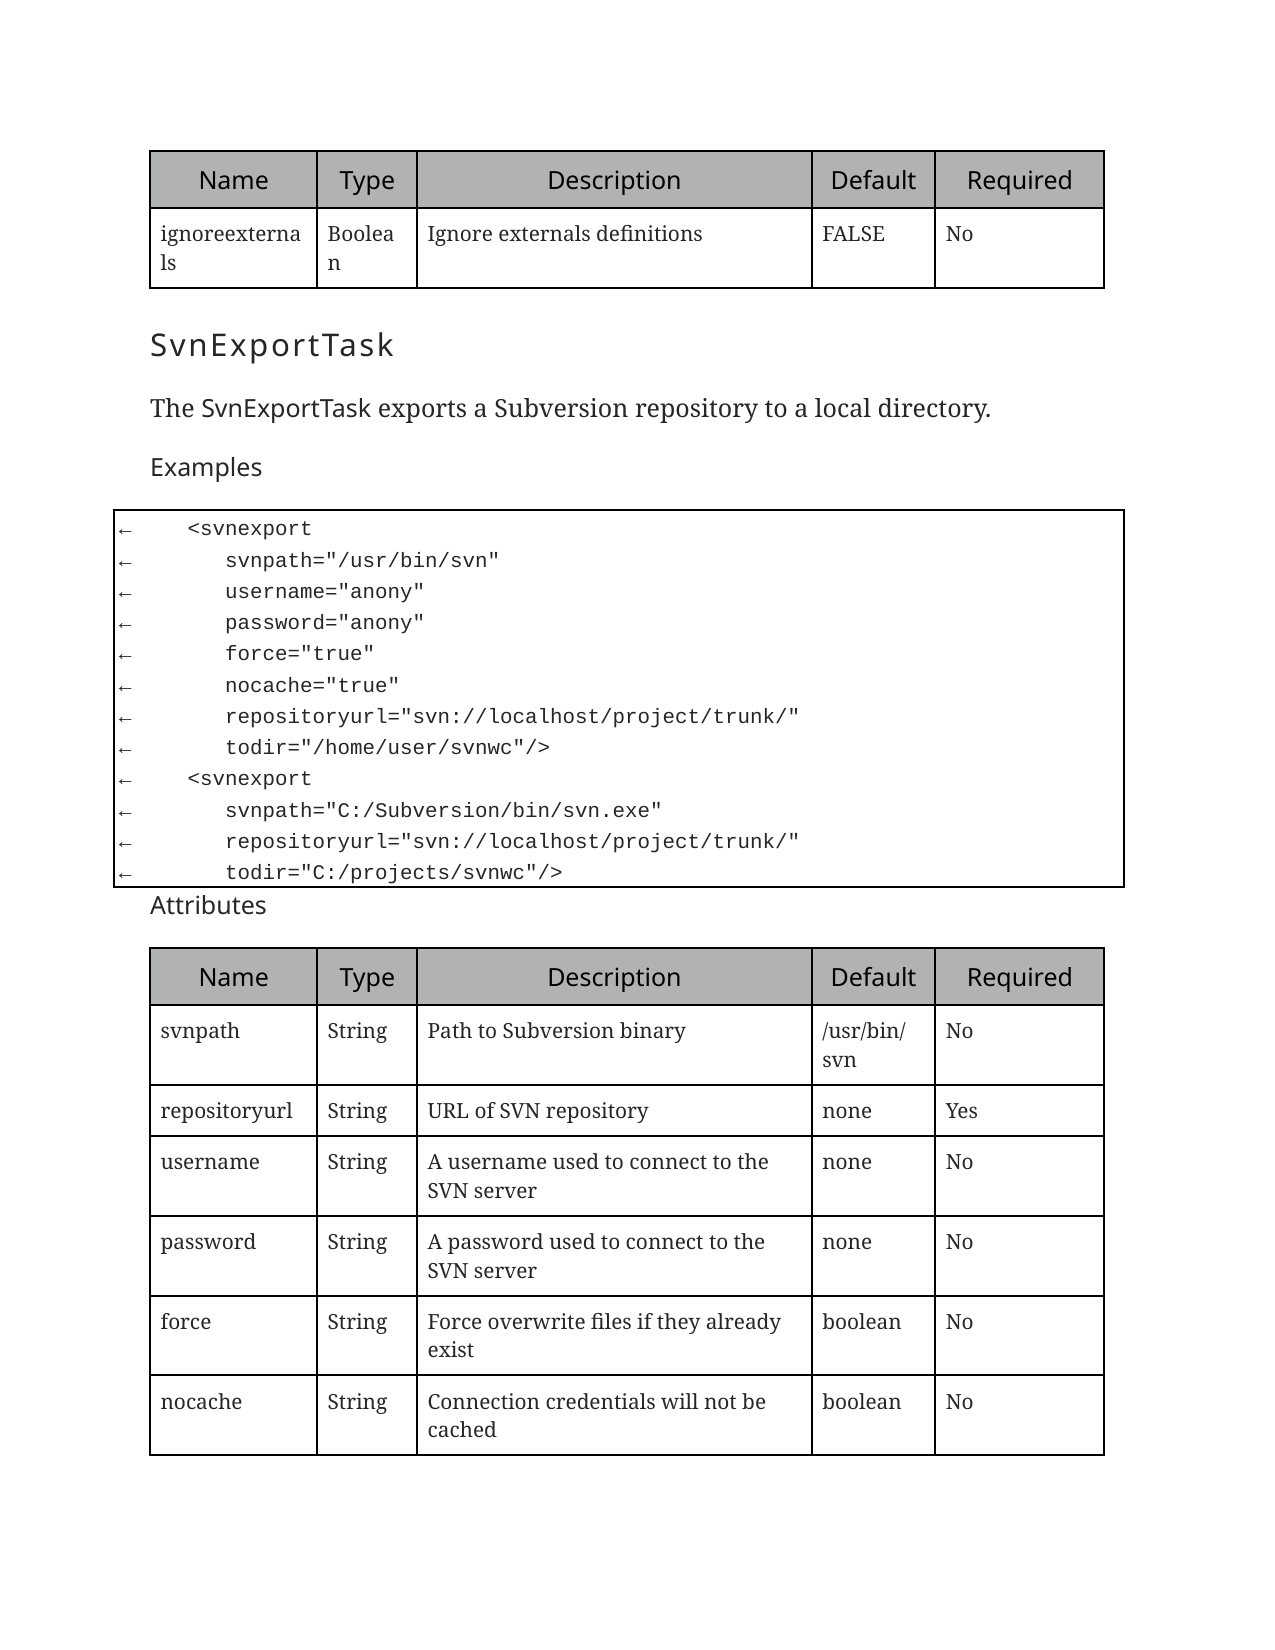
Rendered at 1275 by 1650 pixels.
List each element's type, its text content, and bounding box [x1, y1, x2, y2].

list nocache="true" [115, 665, 1123, 696]
table_cell none [813, 1217, 934, 1294]
table_header Name [151, 949, 316, 1004]
table_cell String [318, 1086, 416, 1135]
table_cell Yes [936, 1086, 1103, 1135]
table_cell String [318, 1137, 416, 1215]
table_cell ignoreexternals [151, 209, 316, 287]
list username="anony" [115, 571, 1123, 602]
list svnpath="/usr/bin/svn" [115, 540, 1123, 571]
list <svnexport [115, 511, 1123, 540]
table_cell username [151, 1137, 316, 1215]
table_cell Connection credentials will not be cached [418, 1376, 811, 1454]
table_cell Path to Subversion binary [418, 1006, 811, 1084]
table_cell none [813, 1137, 934, 1215]
table_cell none [813, 1086, 934, 1135]
table_cell boolean [813, 1376, 934, 1454]
table_cell No [936, 209, 1103, 287]
table_header Type [318, 152, 416, 207]
table_cell URL of SVN repository [418, 1086, 811, 1135]
table_cell password [151, 1217, 316, 1294]
table_cell /usr/bin/svn [813, 1006, 934, 1084]
table_cell String [318, 1376, 416, 1454]
table_header Description [418, 152, 811, 207]
text The SvnExportTask exports a Subversion repository to a local directory. [150, 391, 1125, 424]
text Examples [150, 449, 1125, 484]
table_cell Ignore externals definitions [418, 209, 811, 287]
list todir="/home/user/svnwc"/> [115, 727, 1123, 759]
table_cell A username used to connect to the SVN server [418, 1137, 811, 1215]
list force="true" [115, 634, 1123, 665]
text Attributes [150, 888, 1125, 922]
table_cell No [936, 1137, 1103, 1215]
table_cell A password used to connect to the SVN server [418, 1217, 811, 1294]
list repositoryurl="svn://localhost/project/trunk/" [115, 696, 1123, 727]
table_cell String [318, 1217, 416, 1294]
table_cell repositoryurl [151, 1086, 316, 1135]
table_cell No [936, 1006, 1103, 1084]
table_cell nocache [151, 1376, 316, 1454]
table_cell Boolean [318, 209, 416, 287]
table_header Type [318, 949, 416, 1004]
table_cell No [936, 1297, 1103, 1374]
list svnpath="C:/Subversion/bin/svn.exe" [115, 790, 1123, 821]
table_header Default [813, 949, 934, 1004]
table_cell Force overwrite files if they already exist [418, 1297, 811, 1374]
table_cell No [936, 1217, 1103, 1294]
table_cell boolean [813, 1297, 934, 1374]
table_cell FALSE [813, 209, 934, 287]
table_header Default [813, 152, 934, 207]
table_cell String [318, 1297, 416, 1374]
text SvnExportTask [150, 323, 1125, 366]
list password="anony" [115, 602, 1123, 634]
table_cell force [151, 1297, 316, 1374]
table_cell No [936, 1376, 1103, 1454]
list todir="C:/projects/svnwc"/> [115, 852, 1123, 886]
table_cell svnpath [151, 1006, 316, 1084]
table_header Required [936, 949, 1103, 1004]
table_header Required [936, 152, 1103, 207]
list repositoryurl="svn://localhost/project/trunk/" [115, 821, 1123, 852]
table_header Description [418, 949, 811, 1004]
table_cell String [318, 1006, 416, 1084]
list <svnexport [115, 759, 1123, 790]
table_header Name [151, 152, 316, 207]
